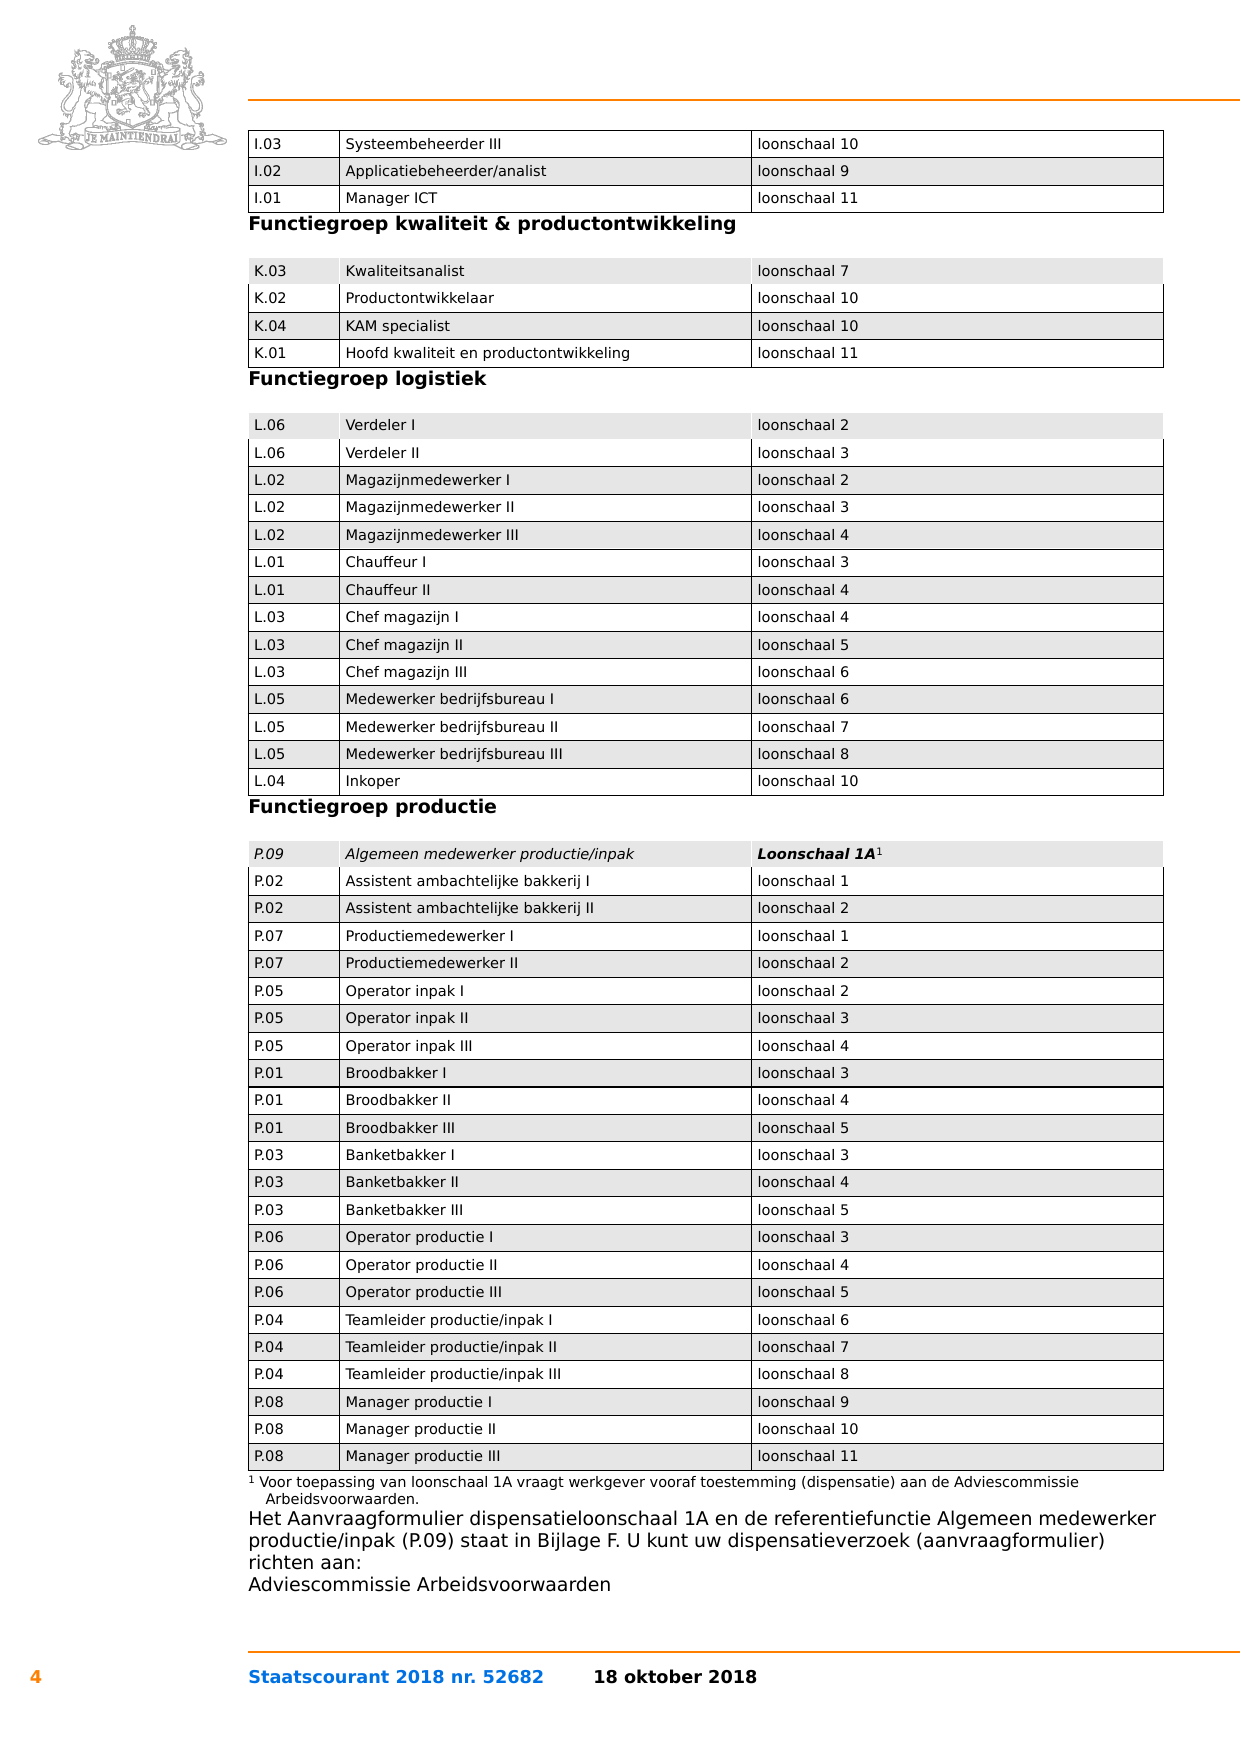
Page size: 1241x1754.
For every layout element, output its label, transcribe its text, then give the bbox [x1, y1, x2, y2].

table_header L.06 [249, 413, 339, 439]
table_cell Inkoper [340, 769, 751, 795]
table_cell Systeembeheerder III [340, 131, 751, 157]
table_cell loonschaal 3 [752, 550, 1163, 576]
table_cell Assistent ambachtelijke bakkerij I [340, 868, 751, 895]
table_cell loonschaal 5 [752, 1279, 1163, 1306]
table_cell L.03 [249, 632, 339, 658]
table_cell P.05 [249, 978, 339, 1004]
table_cell loonschaal 5 [752, 632, 1163, 658]
table_cell L.03 [249, 659, 339, 685]
text Adviescommissie Arbeidsvoorwaarden [248, 1574, 1163, 1596]
table_cell loonschaal 2 [752, 951, 1163, 977]
table_cell L.02 [249, 467, 339, 494]
table_cell P.04 [249, 1361, 339, 1388]
table_cell Magazijnmedewerker II [340, 495, 751, 521]
table_cell P.06 [249, 1225, 339, 1251]
table_cell Teamleider productie/inpak II [340, 1334, 751, 1360]
table_cell loonschaal 8 [752, 741, 1163, 768]
table_header Kwaliteitsanalist [340, 258, 751, 284]
table_cell K.01 [249, 340, 339, 367]
table_cell Teamleider productie/inpak I [340, 1307, 751, 1333]
table_cell P.07 [249, 951, 339, 977]
table_cell loonschaal 10 [752, 769, 1163, 795]
table_cell L.02 [249, 495, 339, 521]
table_cell Magazijnmedewerker III [340, 522, 751, 548]
table_cell loonschaal 6 [752, 1307, 1163, 1333]
table_cell Medewerker bedrijfsbureau III [340, 741, 751, 768]
table_cell loonschaal 4 [752, 1170, 1163, 1196]
table_cell Productontwikkelaar [340, 285, 751, 312]
table_cell P.01 [249, 1088, 339, 1114]
table_cell loonschaal 11 [752, 186, 1163, 212]
table_cell Magazijnmedewerker I [340, 467, 751, 494]
table_cell L.05 [249, 741, 339, 768]
table_cell loonschaal 11 [752, 340, 1163, 367]
table_header Verdeler I [340, 413, 751, 439]
table_cell Banketbakker III [340, 1197, 751, 1223]
table_cell I.03 [249, 131, 339, 157]
table_cell Operator inpak II [340, 1005, 751, 1032]
table_cell loonschaal 6 [752, 686, 1163, 713]
table_cell loonschaal 11 [752, 1444, 1163, 1470]
table_cell L.05 [249, 686, 339, 713]
table_cell L.05 [249, 714, 339, 740]
table_cell L.02 [249, 522, 339, 548]
table_cell Hoofd kwaliteit en productontwikkeling [340, 340, 751, 367]
table_cell Operator inpak III [340, 1033, 751, 1059]
table_cell Operator productie II [340, 1252, 751, 1278]
table_cell loonschaal 9 [752, 158, 1163, 185]
table_cell Banketbakker II [340, 1170, 751, 1196]
table_cell Verdeler II [340, 440, 751, 466]
table_cell P.01 [249, 1060, 339, 1086]
table_cell Manager productie II [340, 1416, 751, 1443]
table_cell Manager ICT [340, 186, 751, 212]
text Het Aanvraagformulier dispensatieloonschaal 1A en de referentiefunctie Algemeen medewerker productie/inpak (P.09) staat in Bijlage F. U kunt uw dispensatieverzoek (aanvraagformulier) richten aan: [248, 1508, 1163, 1574]
text Functiegroep productie [248, 796, 1163, 818]
table_cell P.05 [249, 1005, 339, 1032]
table_cell Chauffeur II [340, 577, 751, 603]
table_cell I.02 [249, 158, 339, 185]
table_cell loonschaal 4 [752, 604, 1163, 631]
table_cell Teamleider productie/inpak III [340, 1361, 751, 1388]
table_header loonschaal 2 [752, 413, 1163, 439]
table_cell L.01 [249, 577, 339, 603]
table_cell loonschaal 4 [752, 522, 1163, 548]
table_cell loonschaal 6 [752, 659, 1163, 685]
table_cell loonschaal 3 [752, 1060, 1163, 1086]
table_cell P.04 [249, 1334, 339, 1360]
table_cell loonschaal 2 [752, 896, 1163, 922]
table_cell L.06 [249, 440, 339, 466]
table_cell P.03 [249, 1197, 339, 1223]
table_cell P.07 [249, 923, 339, 949]
table_header loonschaal 7 [752, 258, 1163, 284]
picture [38, 25, 227, 150]
table_cell Chef magazijn I [340, 604, 751, 631]
table_cell P.04 [249, 1307, 339, 1333]
table_cell P.08 [249, 1389, 339, 1415]
table_cell P.01 [249, 1115, 339, 1141]
table_cell loonschaal 3 [752, 1142, 1163, 1169]
table_header Algemeen medewerker productie/inpak [340, 841, 751, 867]
table_cell loonschaal 5 [752, 1197, 1163, 1223]
table_cell loonschaal 4 [752, 1088, 1163, 1114]
table_cell P.02 [249, 896, 339, 922]
table_cell Assistent ambachtelijke bakkerij II [340, 896, 751, 922]
table_cell loonschaal 8 [752, 1361, 1163, 1388]
table_header Loonschaal 1A1 [752, 841, 1163, 867]
table_cell K.04 [249, 313, 339, 339]
table_cell P.06 [249, 1252, 339, 1278]
table_cell Manager productie III [340, 1444, 751, 1470]
table_cell Broodbakker III [340, 1115, 751, 1141]
table_cell Broodbakker I [340, 1060, 751, 1086]
table_cell loonschaal 3 [752, 440, 1163, 466]
table_cell L.04 [249, 769, 339, 795]
table_cell loonschaal 10 [752, 285, 1163, 312]
table_cell loonschaal 10 [752, 1416, 1163, 1443]
table_cell L.03 [249, 604, 339, 631]
table_cell loonschaal 4 [752, 1252, 1163, 1278]
table_cell Productiemedewerker II [340, 951, 751, 977]
table_cell P.08 [249, 1416, 339, 1443]
table_cell loonschaal 10 [752, 131, 1163, 157]
table_cell loonschaal 7 [752, 1334, 1163, 1360]
table_cell Operator productie I [340, 1225, 751, 1251]
table_cell Chef magazijn II [340, 632, 751, 658]
table_cell loonschaal 1 [752, 868, 1163, 895]
table_cell Operator inpak I [340, 978, 751, 1004]
table_cell P.06 [249, 1279, 339, 1306]
table_cell Broodbakker II [340, 1088, 751, 1114]
table_cell loonschaal 4 [752, 1033, 1163, 1059]
table_cell Medewerker bedrijfsbureau II [340, 714, 751, 740]
table_cell P.03 [249, 1170, 339, 1196]
table_cell loonschaal 3 [752, 1005, 1163, 1032]
text Functiegroep logistiek [248, 368, 1163, 389]
table_cell L.01 [249, 550, 339, 576]
table_cell K.02 [249, 285, 339, 312]
table_cell Medewerker bedrijfsbureau I [340, 686, 751, 713]
table_cell Banketbakker I [340, 1142, 751, 1169]
table_cell Chef magazijn III [340, 659, 751, 685]
table_cell loonschaal 5 [752, 1115, 1163, 1141]
table_cell Manager productie I [340, 1389, 751, 1415]
table_cell P.02 [249, 868, 339, 895]
table_cell KAM specialist [340, 313, 751, 339]
table_cell loonschaal 7 [752, 714, 1163, 740]
table_cell loonschaal 2 [752, 978, 1163, 1004]
table_header P.09 [249, 841, 339, 867]
table_cell P.05 [249, 1033, 339, 1059]
table_cell loonschaal 1 [752, 923, 1163, 949]
table_cell Productiemedewerker I [340, 923, 751, 949]
table_cell I.01 [249, 186, 339, 212]
table_cell loonschaal 2 [752, 467, 1163, 494]
table_cell loonschaal 4 [752, 577, 1163, 603]
table_cell P.08 [249, 1444, 339, 1470]
table_cell Applicatiebeheerder/analist [340, 158, 751, 185]
table_header K.03 [249, 258, 339, 284]
table_cell Chauffeur I [340, 550, 751, 576]
text Functiegroep kwaliteit & productontwikkeling [248, 213, 1163, 235]
table_cell loonschaal 9 [752, 1389, 1163, 1415]
table_cell P.03 [249, 1142, 339, 1169]
table_cell loonschaal 3 [752, 495, 1163, 521]
table_cell Operator productie III [340, 1279, 751, 1306]
table_cell 1 Voor toepassing van loonschaal 1A vraagt werkgever vooraf toestemming (dispensatie) aan de Adviescommissie Arbeidsvoorwaarden. [248, 1471, 1163, 1508]
table_cell loonschaal 10 [752, 313, 1163, 339]
table_cell loonschaal 3 [752, 1225, 1163, 1251]
